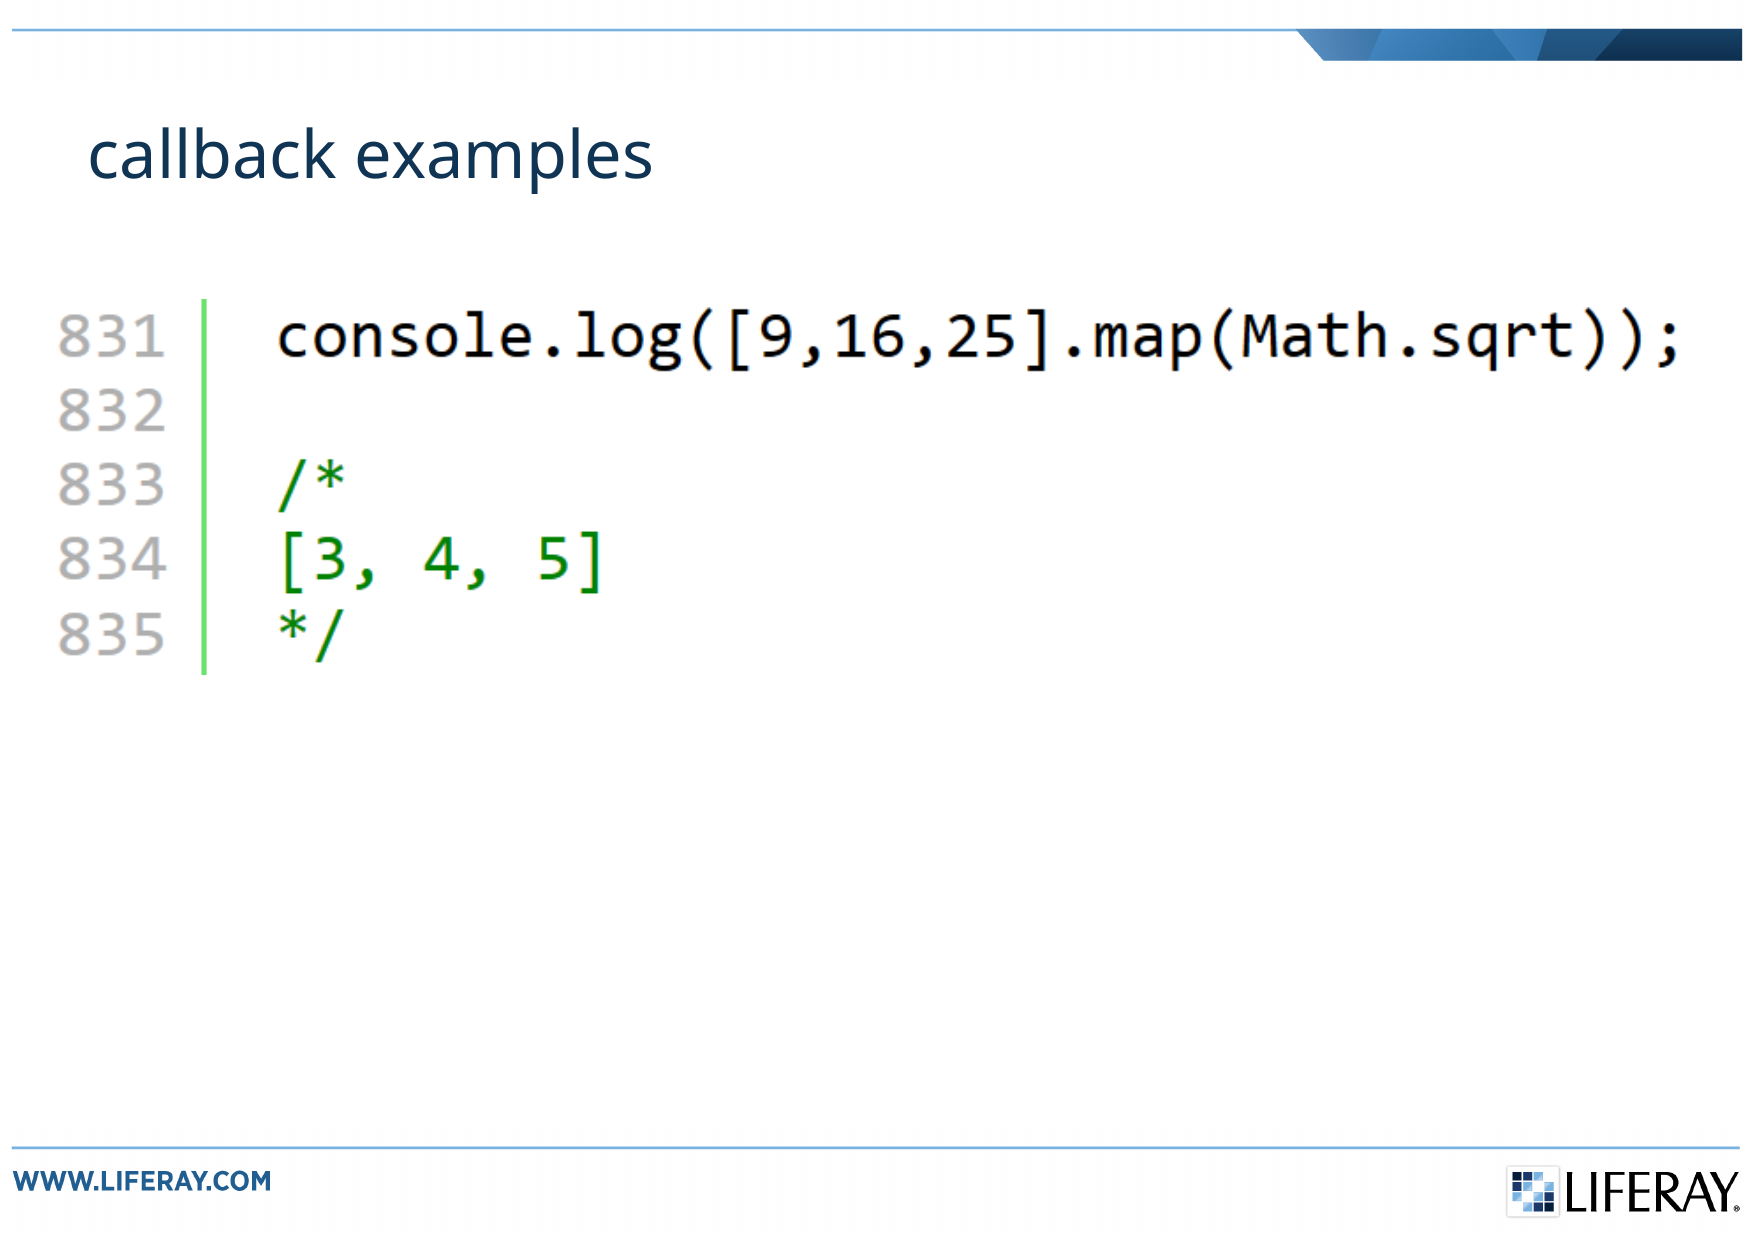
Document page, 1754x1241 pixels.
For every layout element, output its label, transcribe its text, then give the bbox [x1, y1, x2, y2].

picture [10, 1124, 1741, 1234]
title callback examples [87, 49, 1667, 257]
picture [12, 0, 1743, 84]
picture [45, 299, 1685, 676]
